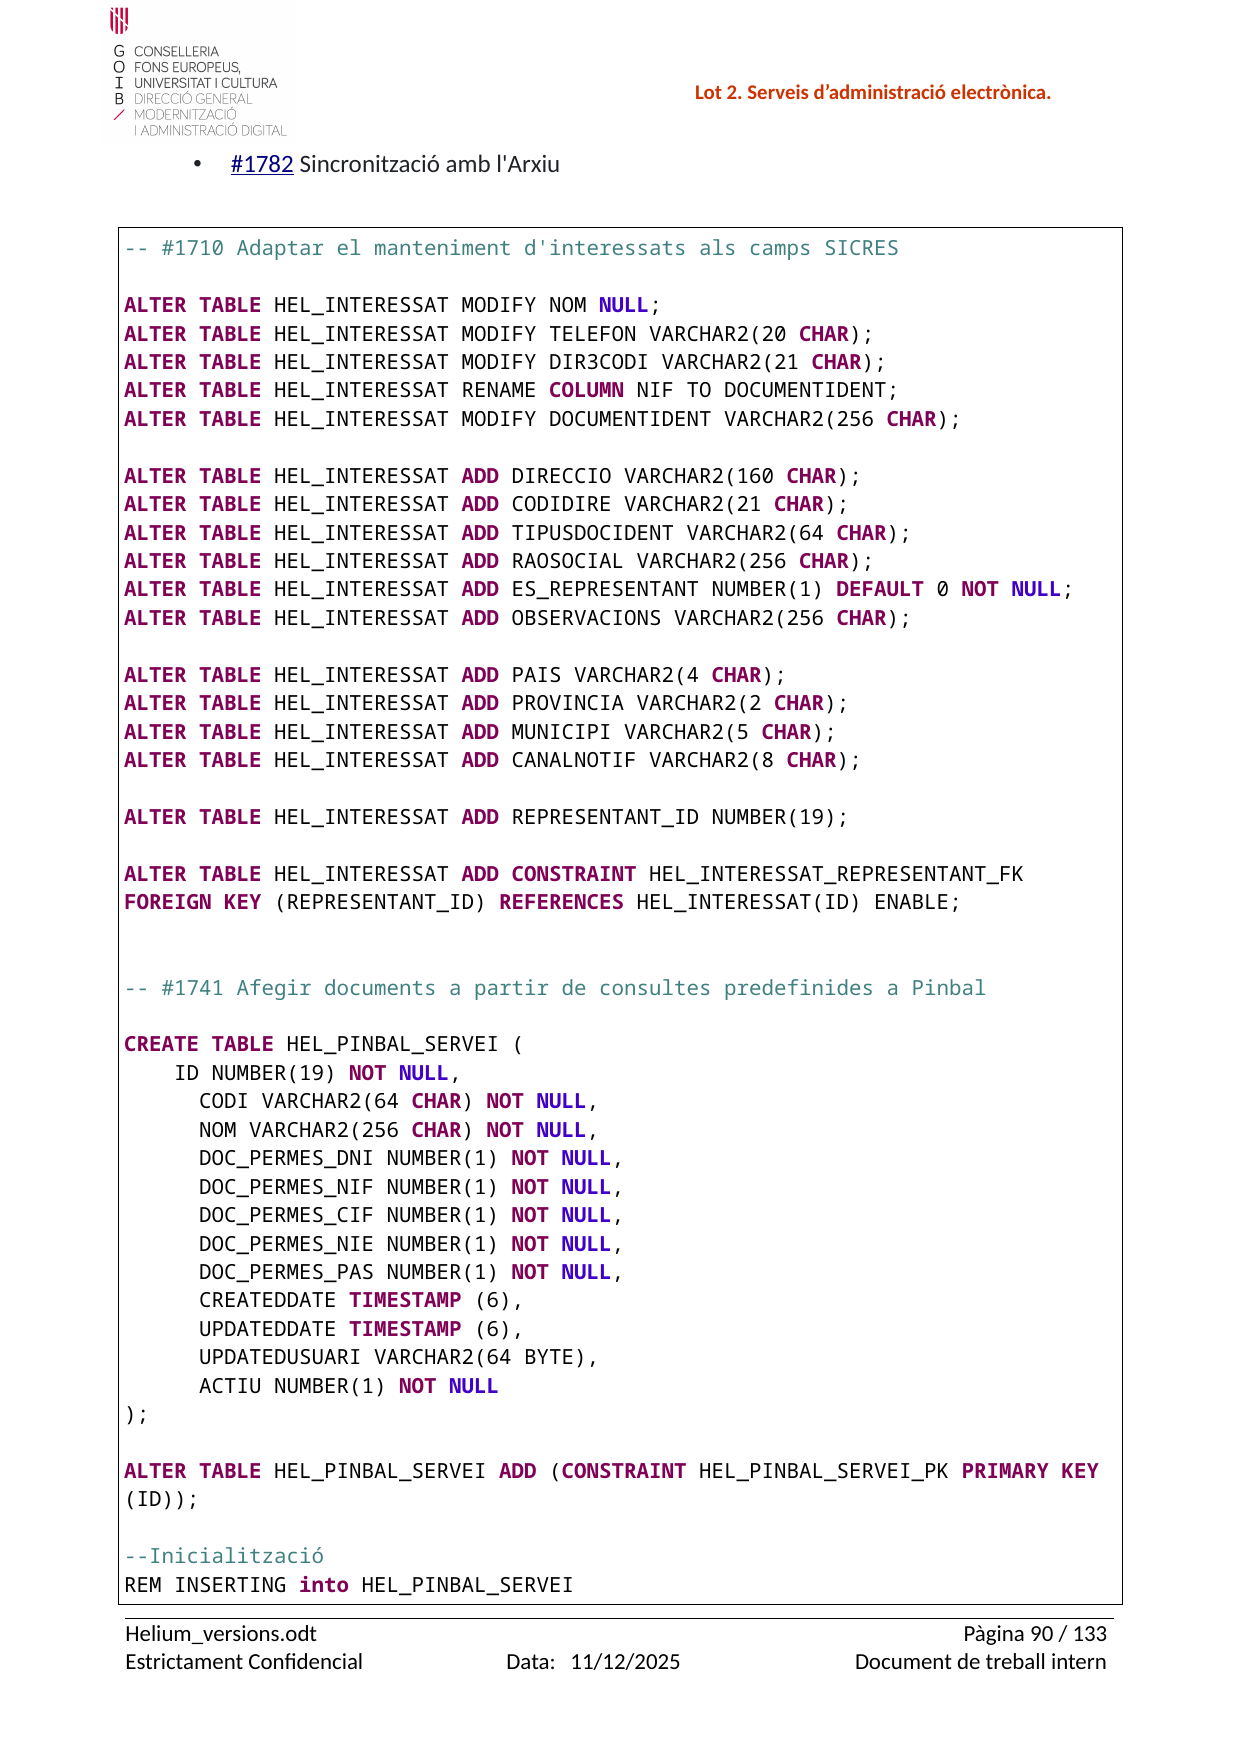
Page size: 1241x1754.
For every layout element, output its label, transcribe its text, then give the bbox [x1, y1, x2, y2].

table_header -- #1710 Adaptar el manteniment d'interessats als camps SICRES ALTER TABLE HEL_INTERESSAT MODIFY NOM NULL; ALTER TABLE HEL_INTERESSAT MODIFY TELEFON VARCHAR2(20 CHAR); ALTER TABLE HEL_INTERESSAT MODIFY DIR3CODI VARCHAR2(21 CHAR); ALTER TABLE HEL_INTERESSAT RENAME COLUMN NIF TO DOCUMENTIDENT; ALTER TABLE HEL_INTERESSAT MODIFY DOCUMENTIDENT VARCHAR2(256 CHAR); ALTER TABLE HEL_INTERESSAT ADD DIRECCIO VARCHAR2(160 CHAR); ALTER TABLE HEL_INTERESSAT ADD CODIDIRE VARCHAR2(21 CHAR); ALTER TABLE HEL_INTERESSAT ADD TIPUSDOCIDENT VARCHAR2(64 CHAR); ALTER TABLE HEL_INTERESSAT ADD RAOSOCIAL VARCHAR2(256 CHAR); ALTER TABLE HEL_INTERESSAT ADD ES_REPRESENTANT NUMBER(1) DEFAULT 0 NOT NULL; ALTER TABLE HEL_INTERESSAT ADD OBSERVACIONS VARCHAR2(256 CHAR); ALTER TABLE HEL_INTERESSAT ADD PAIS VARCHAR2(4 CHAR); ALTER TABLE HEL_INTERESSAT ADD PROVINCIA VARCHAR2(2 CHAR); ALTER TABLE HEL_INTERESSAT ADD MUNICIPI VARCHAR2(5 CHAR); ALTER TABLE HEL_INTERESSAT ADD CANALNOTIF VARCHAR2(8 CHAR); ALTER TABLE HEL_INTERESSAT ADD REPRESENTANT_ID NUMBER(19); ALTER TABLE HEL_INTERESSAT ADD CONSTRAINT HEL_INTERESSAT_REPRESENTANT_FK FOREIGN KEY (REPRESENTANT_ID) REFERENCES HEL_INTERESSAT(ID) ENABLE; -- #1741 Afegir documents a partir de consultes predefinides a Pinbal CREATE TABLE HEL_PINBAL_SERVEI ( ID NUMBER(19) NOT NULL, CODI VARCHAR2(64 CHAR) NOT NULL, NOM VARCHAR2(256 CHAR) NOT NULL, DOC_PERMES_DNI NUMBER(1) NOT NULL, DOC_PERMES_NIF NUMBER(1) NOT NULL, DOC_PERMES_CIF NUMBER(1) NOT NULL, DOC_PERMES_NIE NUMBER(1) NOT NULL, DOC_PERMES_PAS NUMBER(1) NOT NULL, CREATEDDATE TIMESTAMP (6), UPDATEDDATE TIMESTAMP (6), UPDATEDUSUARI VARCHAR2(64 BYTE), ACTIU NUMBER(1) NOT NULL ); ALTER TABLE HEL_PINBAL_SERVEI ADD (CONSTRAINT HEL_PINBAL_SERVEI_PK PRIMARY KEY (ID)); --Inicialització REM INSERTING into HEL_PINBAL_SERVEI [119, 228, 1122, 1604]
list #1782 Sincronització amb l'Arxiu [193, 148, 1122, 178]
picture [100, 0, 297, 144]
